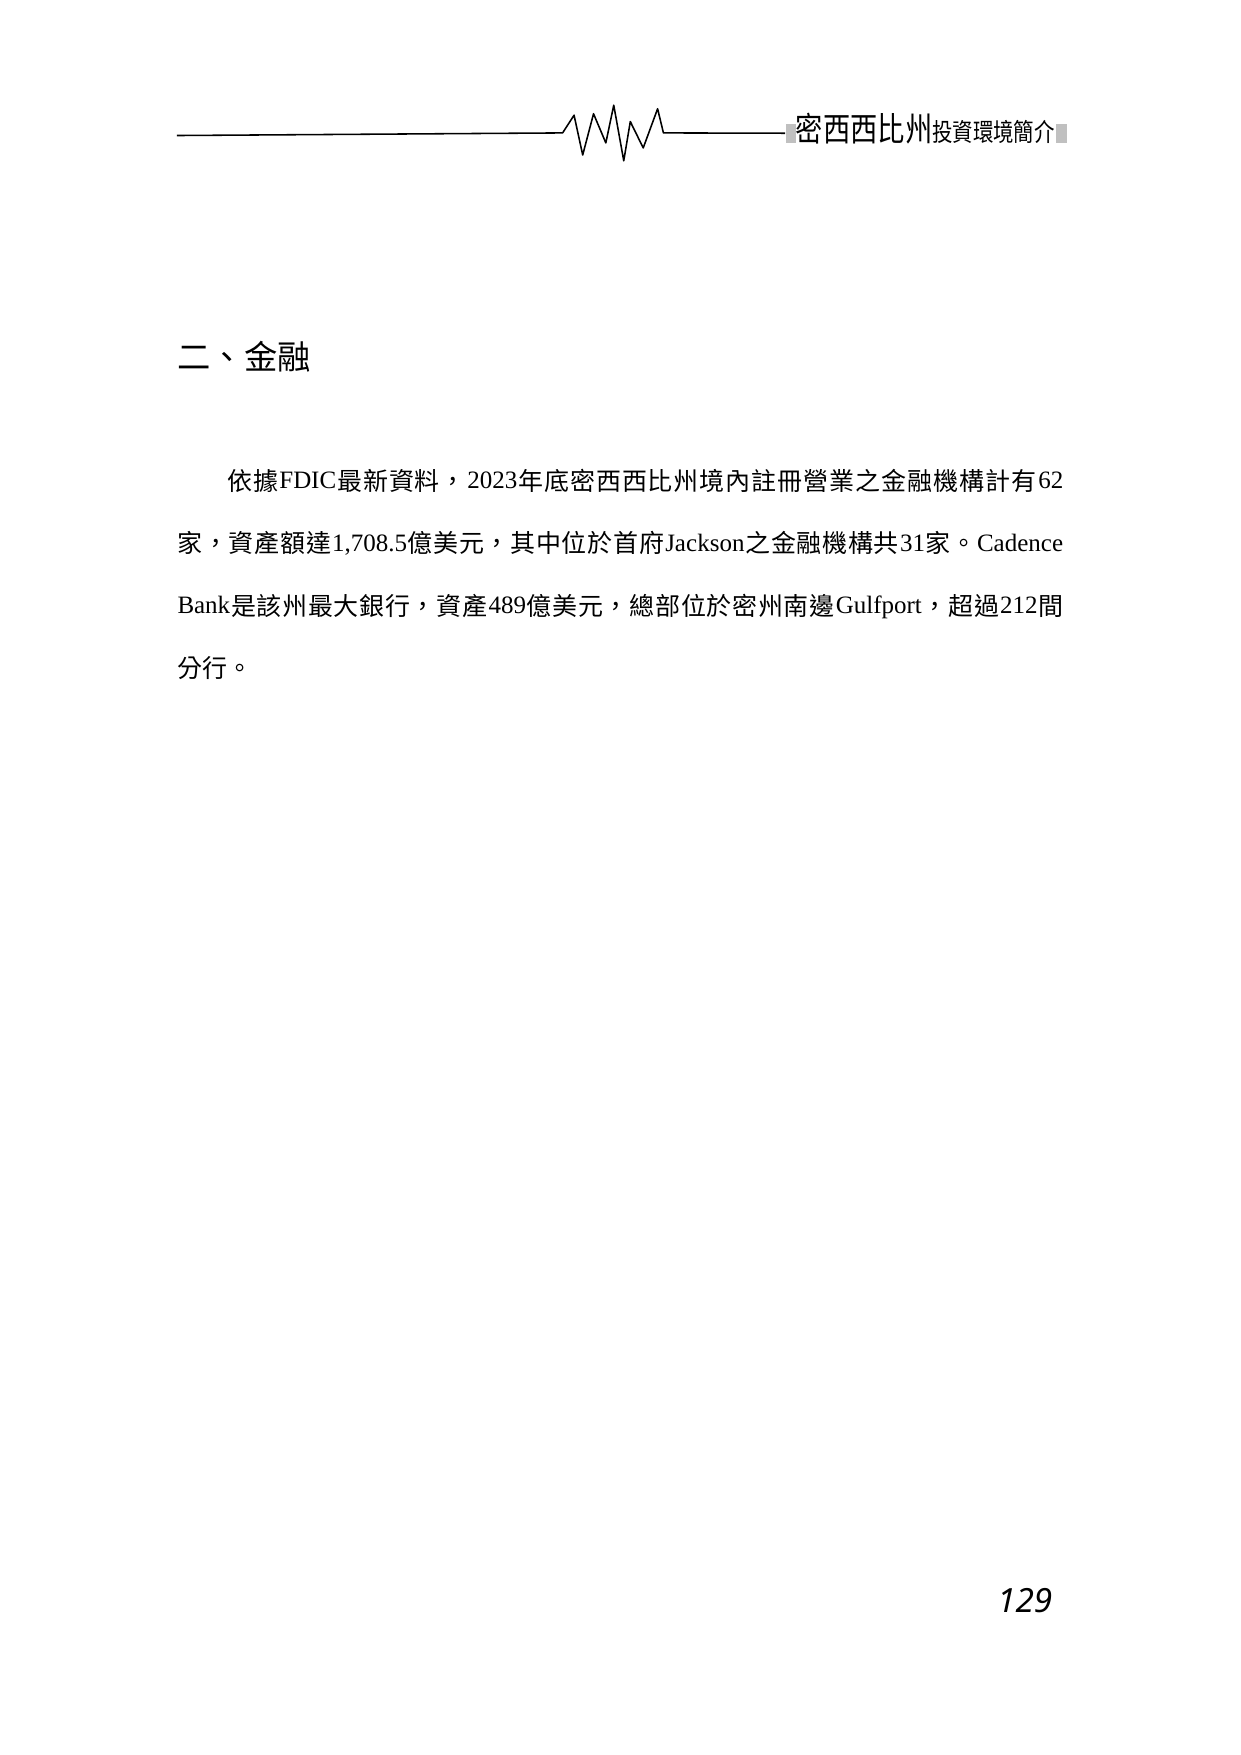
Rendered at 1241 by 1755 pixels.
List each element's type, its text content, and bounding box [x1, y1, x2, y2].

text 依據FDIC最新資料，2023年底密西西比州境內註冊營業之金融機構計有62家，資產額達1,708.5億美元，其中位於首府Jackson之金融機構共31家。Cadence Bank是該州最大銀行，資產489億美元，總部位於密州南邊Gulfport，超過212間分行。 [177, 438, 1063, 688]
text 二、金融 [177, 313, 1063, 375]
